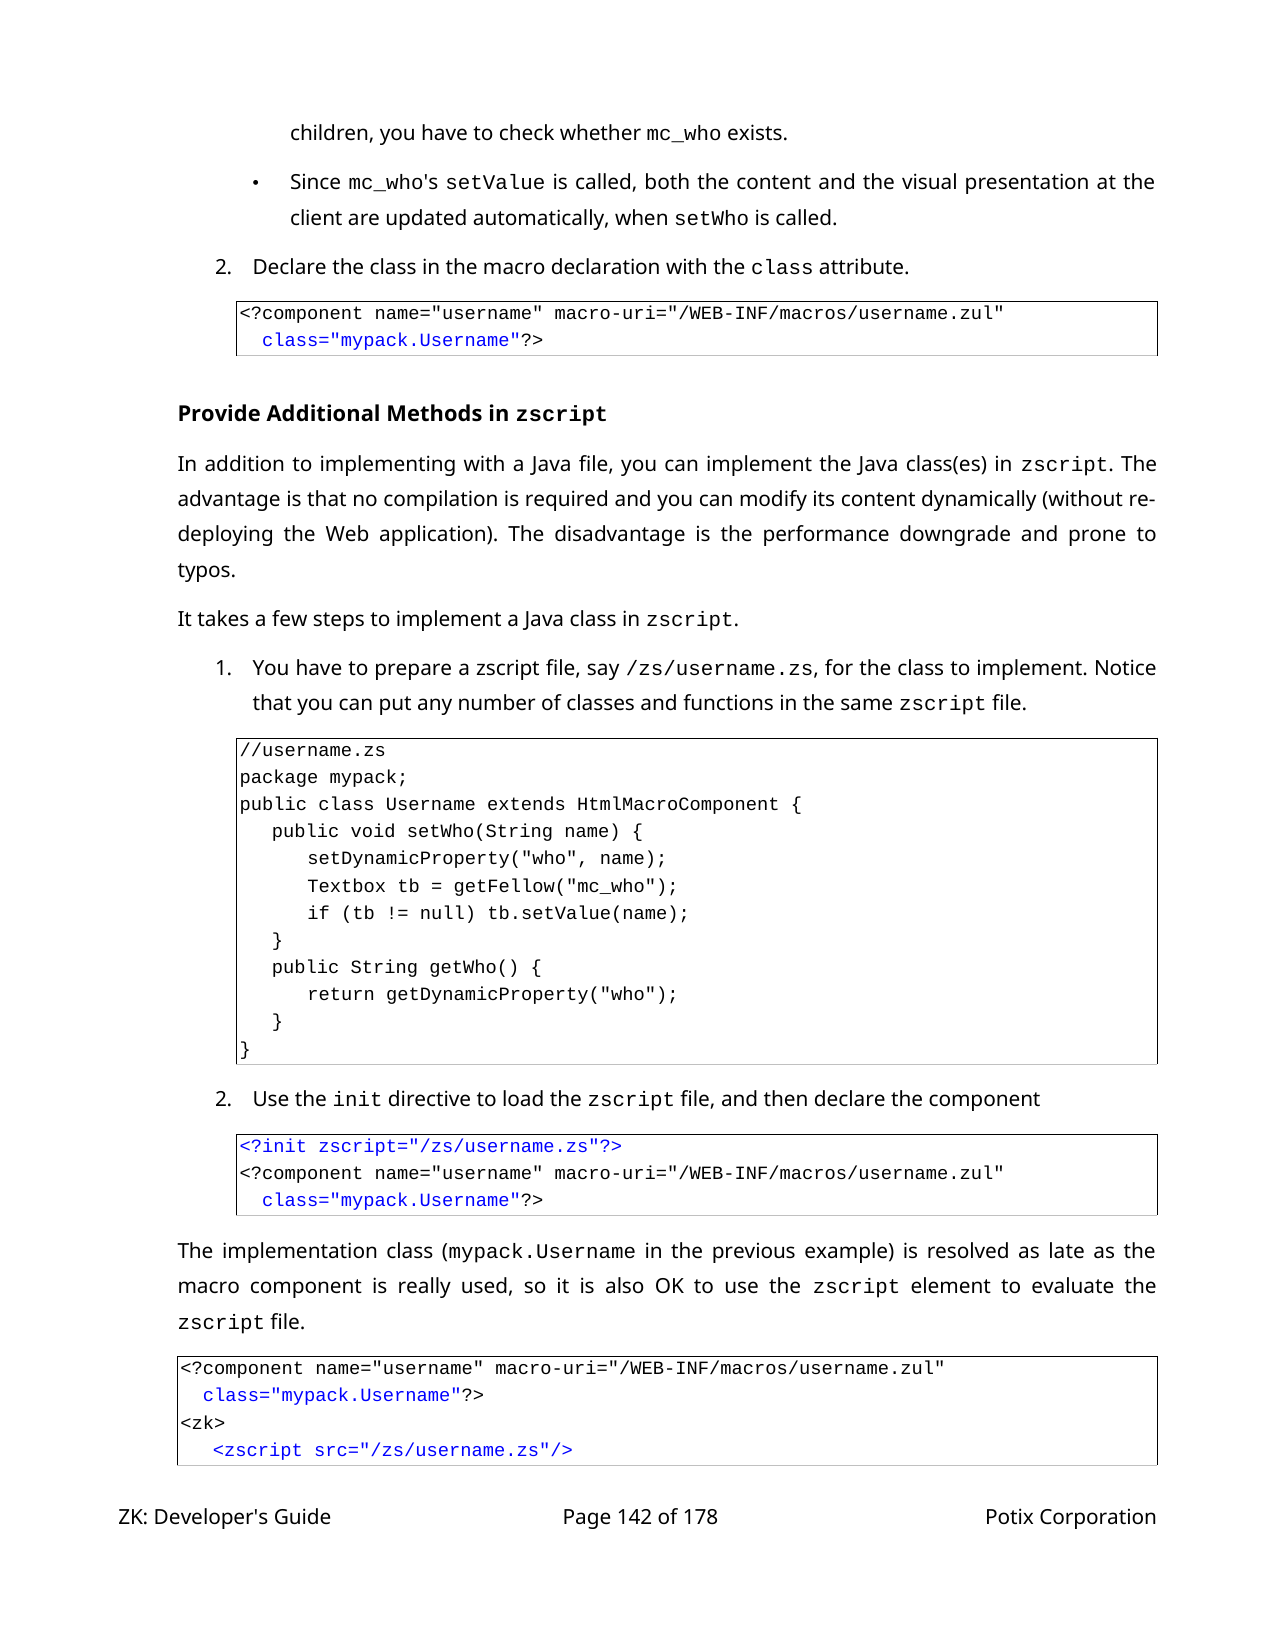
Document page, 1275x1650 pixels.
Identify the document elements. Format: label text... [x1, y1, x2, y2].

list Declare the class in the macro declaration with the class attribute. [215, 252, 1157, 281]
text <zscript src="/zs/username.zs"/> [178, 1438, 1157, 1465]
text <zk> [178, 1411, 1157, 1435]
text class="mypack.Username"?> [237, 1188, 1157, 1215]
text Textbox tb = getFellow("mc_who"); [237, 873, 1157, 898]
list children, you have to check whether mc_who exists. [252, 118, 1157, 147]
text if (tb != null) tb.setValue(name); [237, 901, 1157, 925]
text } [237, 1009, 1157, 1034]
text package mypack; [237, 765, 1157, 789]
text class="mypack.Username"?> [178, 1383, 1157, 1408]
text } [237, 1037, 1157, 1064]
text } [237, 928, 1157, 952]
text <?component name="username" macro-uri="/WEB-INF/macros/username.zul" [178, 1357, 1157, 1380]
text <?init zscript="/zs/username.zs"?> [237, 1135, 1157, 1158]
text setDynamicProperty("who", name); [237, 846, 1157, 871]
text class="mypack.Username"?> [237, 328, 1157, 355]
text public class Username extends HtmlMacroComponent { [237, 792, 1157, 816]
text return getDynamicProperty("who"); [237, 982, 1157, 1006]
list Use the init directive to load the zscript file, and then declare the component [215, 1084, 1157, 1113]
list Since mc_who's setValue is called, both the content and the visual presentation at the client are updated automatically, when setWho is called. [252, 167, 1157, 231]
subtitle Provide Additional Methods in zscript [177, 398, 1157, 428]
text <?component name="username" macro-uri="/WEB-INF/macros/username.zul" [237, 1161, 1157, 1185]
text public String getWho() { [237, 955, 1157, 979]
text <?component name="username" macro-uri="/WEB-INF/macros/username.zul" [237, 302, 1157, 325]
text In addition to implementing with a Java file, you can implement the Java class(es) in zscript. The advantage is that no compilation is required and you can modify its content dynamically (without re-deploying the Web application). The disadvantage is the performance downgrade and prone to typos. [177, 449, 1157, 583]
list You have to prepare a zscript file, say /zs/username.zs, for the class to implement. Notice that you can put any number of classes and functions in the same zscript file. [215, 653, 1157, 717]
text It takes a few steps to implement a Java class in zscript. [177, 604, 1157, 632]
text The implementation class (mypack.Username in the previous example) is resolved as late as the macro component is really used, so it is also OK to use the zscript element to evaluate the zscript file. [177, 1236, 1157, 1336]
text //username.zs [237, 739, 1157, 762]
text public void setWho(String name) { [237, 819, 1157, 843]
